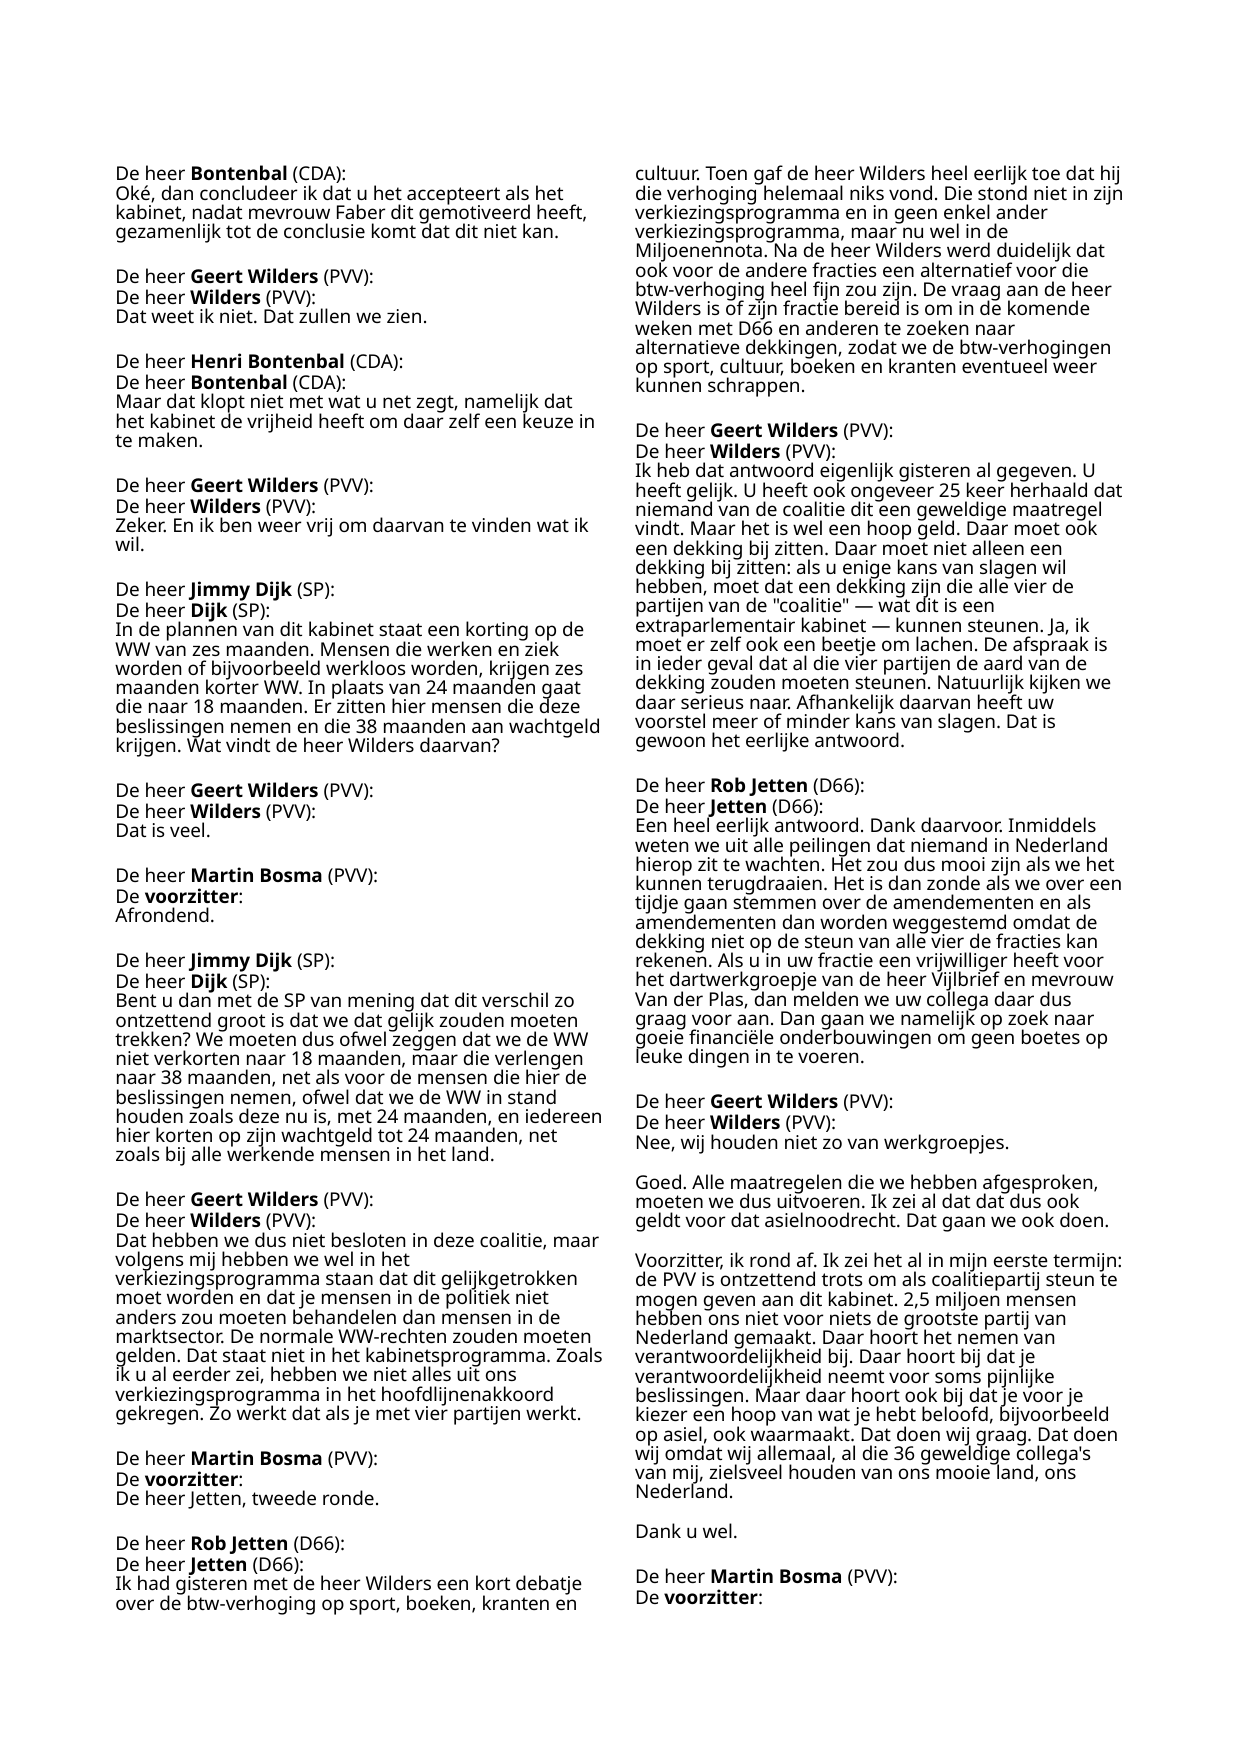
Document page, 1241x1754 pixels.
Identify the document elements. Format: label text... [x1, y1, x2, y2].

text cultuur. Toen gaf de heer Wilders heel eerlijk toe dat hij die verhoging helemaal niks vond. Die stond niet in zijn verkiezingsprogramma en in geen enkel ander verkiezingsprogramma, maar nu wel in de Miljoenennota. Na de heer Wilders werd duidelijk dat ook voor de andere fracties een alternatief voor die btw-verhoging heel fijn zou zijn. De vraag aan de heer Wilders is of zijn fractie bereid is om in de komende weken met D66 en anderen te zoeken naar alternatieve dekkingen, zodat we de btw-verhogingen op sport, cultuur, boeken en kranten eventueel weer kunnen schrappen. [635, 165, 1125, 397]
text De heer Geert Wilders (PVV): [115, 777, 605, 803]
text De heer Jimmy Dijk (SP): [115, 947, 605, 973]
text De heer Martin Bosma (PVV): [115, 1445, 605, 1471]
text Voorzitter, ik rond af. Ik zei het al in mijn eerste termijn: de PVV is ontzettend trots om als coalitiepartij steun te mogen geven aan dit kabinet. 2,5 miljoen mensen hebben ons niet voor niets de grootste partij van Nederland gemaakt. Daar hoort het nemen van verantwoordelijkheid bij. Daar hoort bij dat je verantwoordelijkheid neemt voor soms pijnlijke beslissingen. Maar daar hoort ook bij dat je voor je kiezer een hoop van wat je hebt beloofd, bijvoorbeeld op asiel, ook waarmaakt. Dat doen wij graag. Dat doen wij omdat wij allemaal, al die 36 geweldige collega's van mij, zielsveel houden van ons mooie land, ons Nederland. [635, 1252, 1125, 1503]
text De heer Geert Wilders (PVV): [115, 1187, 605, 1212]
text De heer Dijk (SP): [115, 973, 605, 992]
text De heer Wilders (PVV): [115, 289, 605, 308]
text Bent u dan met de SP van mening dat dit verschil zo ontzettend groot is dat we dat gelijk zouden moeten trekken? We moeten dus ofwel zeggen dat we de WW niet verkorten naar 18 maanden, maar die verlengen naar 38 maanden, net als voor de mensen die hier de beslissingen nemen, ofwel dat we de WW in stand houden zoals deze nu is, met 24 maanden, en iedereen hier korten op zijn wachtgeld tot 24 maanden, net zoals bij alle werkende mensen in het land. [115, 992, 605, 1166]
text Dat is veel. [115, 822, 605, 841]
text De heer Wilders (PVV): [115, 803, 605, 822]
text De heer Dijk (SP): [115, 602, 605, 621]
text De heer Jetten (D66): [635, 798, 1125, 817]
text De voorzitter: [115, 888, 605, 907]
text De heer Wilders (PVV): [115, 498, 605, 517]
text Ik had gisteren met de heer Wilders een kort debatje over de btw-verhoging op sport, boeken, kranten en [115, 1575, 605, 1614]
text De heer Wilders (PVV): [115, 1212, 605, 1232]
text De heer Bontenbal (CDA): [115, 374, 605, 393]
text De heer Rob Jetten (D66): [115, 1530, 605, 1556]
text De heer Jimmy Dijk (SP): [115, 576, 605, 602]
text De heer Bontenbal (CDA): [115, 165, 605, 184]
text Afrondend. [115, 907, 605, 926]
text De heer Jetten, tweede ronde. [115, 1490, 605, 1509]
text Dat hebben we dus niet besloten in deze coalitie, maar volgens mij hebben we wel in het verkiezingsprogramma staan dat dit gelijkgetrokken moet worden en dat je mensen in de politiek niet anders zou moeten behandelen dan mensen in de marktsector. De normale WW-rechten zouden moeten gelden. Dat staat niet in het kabinetsprogramma. Zoals ik u al eerder zei, hebben we niet alles uit ons verkiezingsprogramma in het hoofdlijnenakkoord gekregen. Zo werkt dat als je met vier partijen werkt. [115, 1232, 605, 1424]
text Dat weet ik niet. Dat zullen we zien. [115, 308, 605, 327]
text De voorzitter: [115, 1471, 605, 1490]
text Nee, wij houden niet zo van werkgroepjes. [635, 1134, 1125, 1153]
text De heer Wilders (PVV): [635, 1114, 1125, 1134]
text De heer Jetten (D66): [115, 1556, 605, 1575]
text Ik heb dat antwoord eigenlijk gisteren al gegeven. U heeft gelijk. U heeft ook ongeveer 25 keer herhaald dat niemand van de coalitie dit een geweldige maatregel vindt. Maar het is wel een hoop geld. Daar moet ook een dekking bij zitten. Daar moet niet alleen een dekking bij zitten: als u enige kans van slagen wil hebben, moet dat een dekking zijn die alle vier de partijen van de "coalitie" — wat dit is een extraparlementair kabinet — kunnen steunen. Ja, ik moet er zelf ook een beetje om lachen. De afspraak is in ieder geval dat al die vier partijen de aard van de dekking zouden moeten steunen. Natuurlijk kijken we daar serieus naar. Afhankelijk daarvan heeft uw voorstel meer of minder kans van slagen. Dat is gewoon het eerlijke antwoord. [635, 462, 1125, 751]
text De heer Martin Bosma (PVV): [115, 862, 605, 888]
text De heer Wilders (PVV): [635, 443, 1125, 462]
text Oké, dan concludeer ik dat u het accepteert als het kabinet, nadat mevrouw Faber dit gemotiveerd heeft, gezamenlijk tot de conclusie komt dat dit niet kan. [115, 184, 605, 242]
text De heer Rob Jetten (D66): [635, 772, 1125, 798]
text De heer Geert Wilders (PVV): [115, 263, 605, 289]
text In de plannen van dit kabinet staat een korting op de WW van zes maanden. Mensen die werken en ziek worden of bijvoorbeeld werkloos worden, krijgen zes maanden korter WW. In plaats van 24 maanden gaat die naar 18 maanden. Er zitten hier mensen die deze beslissingen nemen en die 38 maanden aan wachtgeld krijgen. Wat vindt de heer Wilders daarvan? [115, 621, 605, 756]
text Dank u wel. [635, 1523, 1125, 1543]
text Een heel eerlijk antwoord. Dank daarvoor. Inmiddels weten we uit alle peilingen dat niemand in Nederland hierop zit te wachten. Het zou dus mooi zijn als we het kunnen terugdraaien. Het is dan zonde als we over een tijdje gaan stemmen over de amendementen en als amendementen dan worden weggestemd omdat de dekking niet op de steun van alle vier de fracties kan rekenen. Als u in uw fractie een vrijwilliger heeft voor het dartwerkgroepje van de heer Vijlbrief en mevrouw Van der Plas, dan melden we uw collega daar dus graag voor aan. Dan gaan we namelijk op zoek naar goeie financiële onderbouwingen om geen boetes op leuke dingen in te voeren. [635, 817, 1125, 1068]
text De heer Geert Wilders (PVV): [635, 417, 1125, 443]
text De voorzitter: [635, 1589, 1125, 1608]
text De heer Henri Bontenbal (CDA): [115, 348, 605, 374]
text De heer Martin Bosma (PVV): [635, 1563, 1125, 1589]
text Zeker. En ik ben weer vrij om daarvan te vinden wat ik wil. [115, 517, 605, 556]
text Maar dat klopt niet met wat u net zegt, namelijk dat het kabinet de vrijheid heeft om daar zelf een keuze in te maken. [115, 393, 605, 451]
text De heer Geert Wilders (PVV): [635, 1089, 1125, 1114]
text Goed. Alle maatregelen die we hebben afgesproken, moeten we dus uitvoeren. Ik zei al dat dat dus ook geldt voor dat asielnoodrecht. Dat gaan we ook doen. [635, 1174, 1125, 1231]
text De heer Geert Wilders (PVV): [115, 472, 605, 498]
